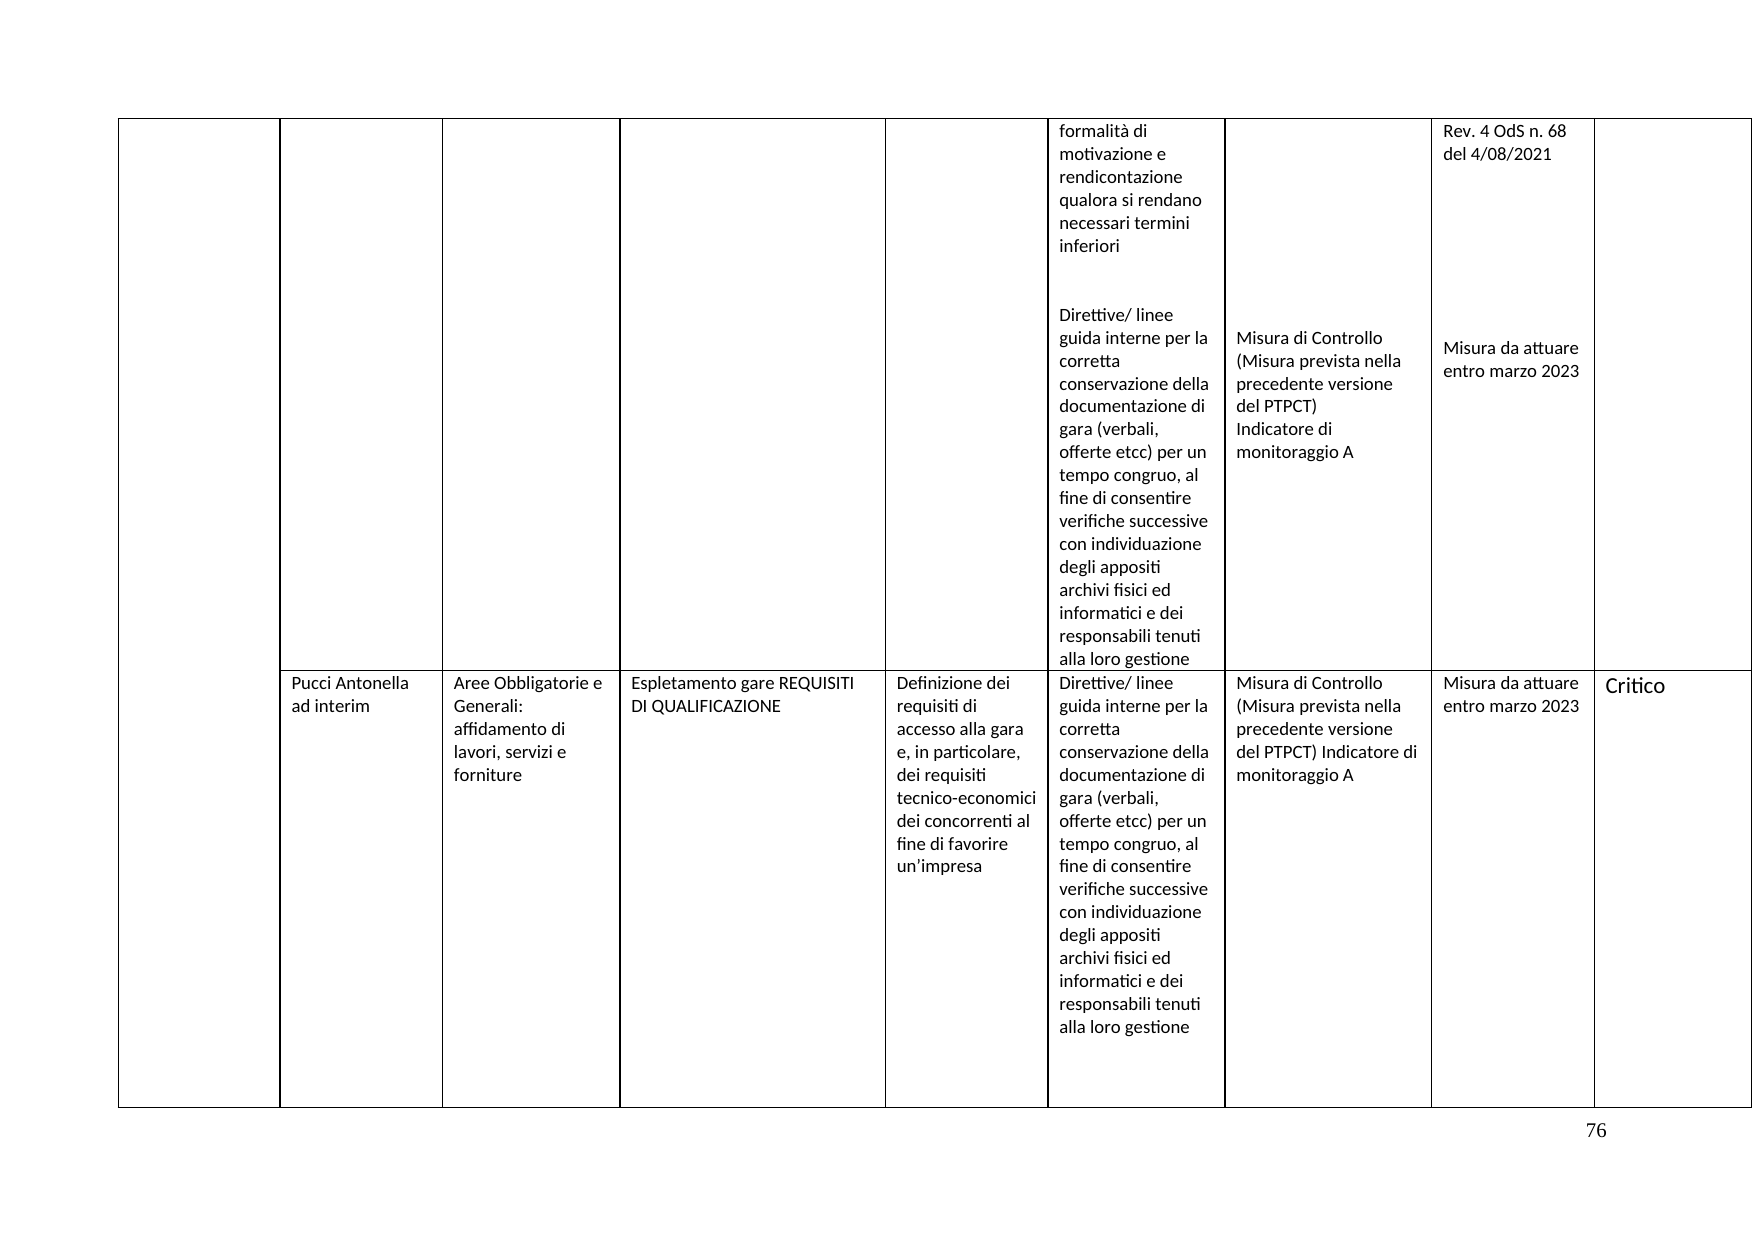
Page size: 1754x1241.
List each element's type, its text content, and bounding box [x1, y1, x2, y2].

table_cell [443, 119, 619, 670]
table_cell Definizione dei requisiti di accesso alla gara e, in particolare, dei requisiti tecnico-economici dei concorrenti al fine di favorire un’impresa [886, 671, 1047, 1107]
table_cell [886, 119, 1047, 670]
table_cell [119, 119, 279, 1107]
table_cell Misura di Controllo (Misura prevista nella precedente versione del PTPCT) Indicatore di monitoraggio A [1226, 671, 1431, 1107]
table_cell Aree Obbligatorie e Generali: affidamento di lavori, servizi e forniture [443, 671, 619, 1107]
table_cell [621, 119, 885, 670]
table_cell Espletamento gare REQUISITI DI QUALIFICAZIONE [621, 671, 885, 1107]
table_cell [281, 119, 442, 670]
table_cell Misura di Controllo (Misura prevista nella precedente versione del PTPCT) Indicatore di monitoraggio A [1226, 119, 1431, 670]
table_cell Rev. 4 OdS n. 68 del 4/08/2021 Misura da attuare entro marzo 2023 [1432, 119, 1594, 670]
table_cell Pucci Antonella ad interim [281, 671, 442, 1107]
table_cell Misura da attuare entro marzo 2023 [1432, 671, 1594, 1107]
table_cell formalità di motivazione e rendicontazione qualora si rendano necessari termini inferiori Direttive/ linee guida interne per la corretta conservazione della documentazione di gara (verbali, offerte etcc) per un tempo congruo, al fine di consentire verifiche successive con individuazione degli appositi archivi fisici ed informatici e dei responsabili tenuti alla loro gestione [1049, 119, 1224, 670]
table_cell Critico [1595, 671, 1751, 1107]
table_cell Direttive/ linee guida interne per la corretta conservazione della documentazione di gara (verbali, offerte etcc) per un tempo congruo, al fine di consentire verifiche successive con individuazione degli appositi archivi fisici ed informatici e dei responsabili tenuti alla loro gestione [1049, 671, 1224, 1107]
table_cell [1595, 119, 1751, 670]
